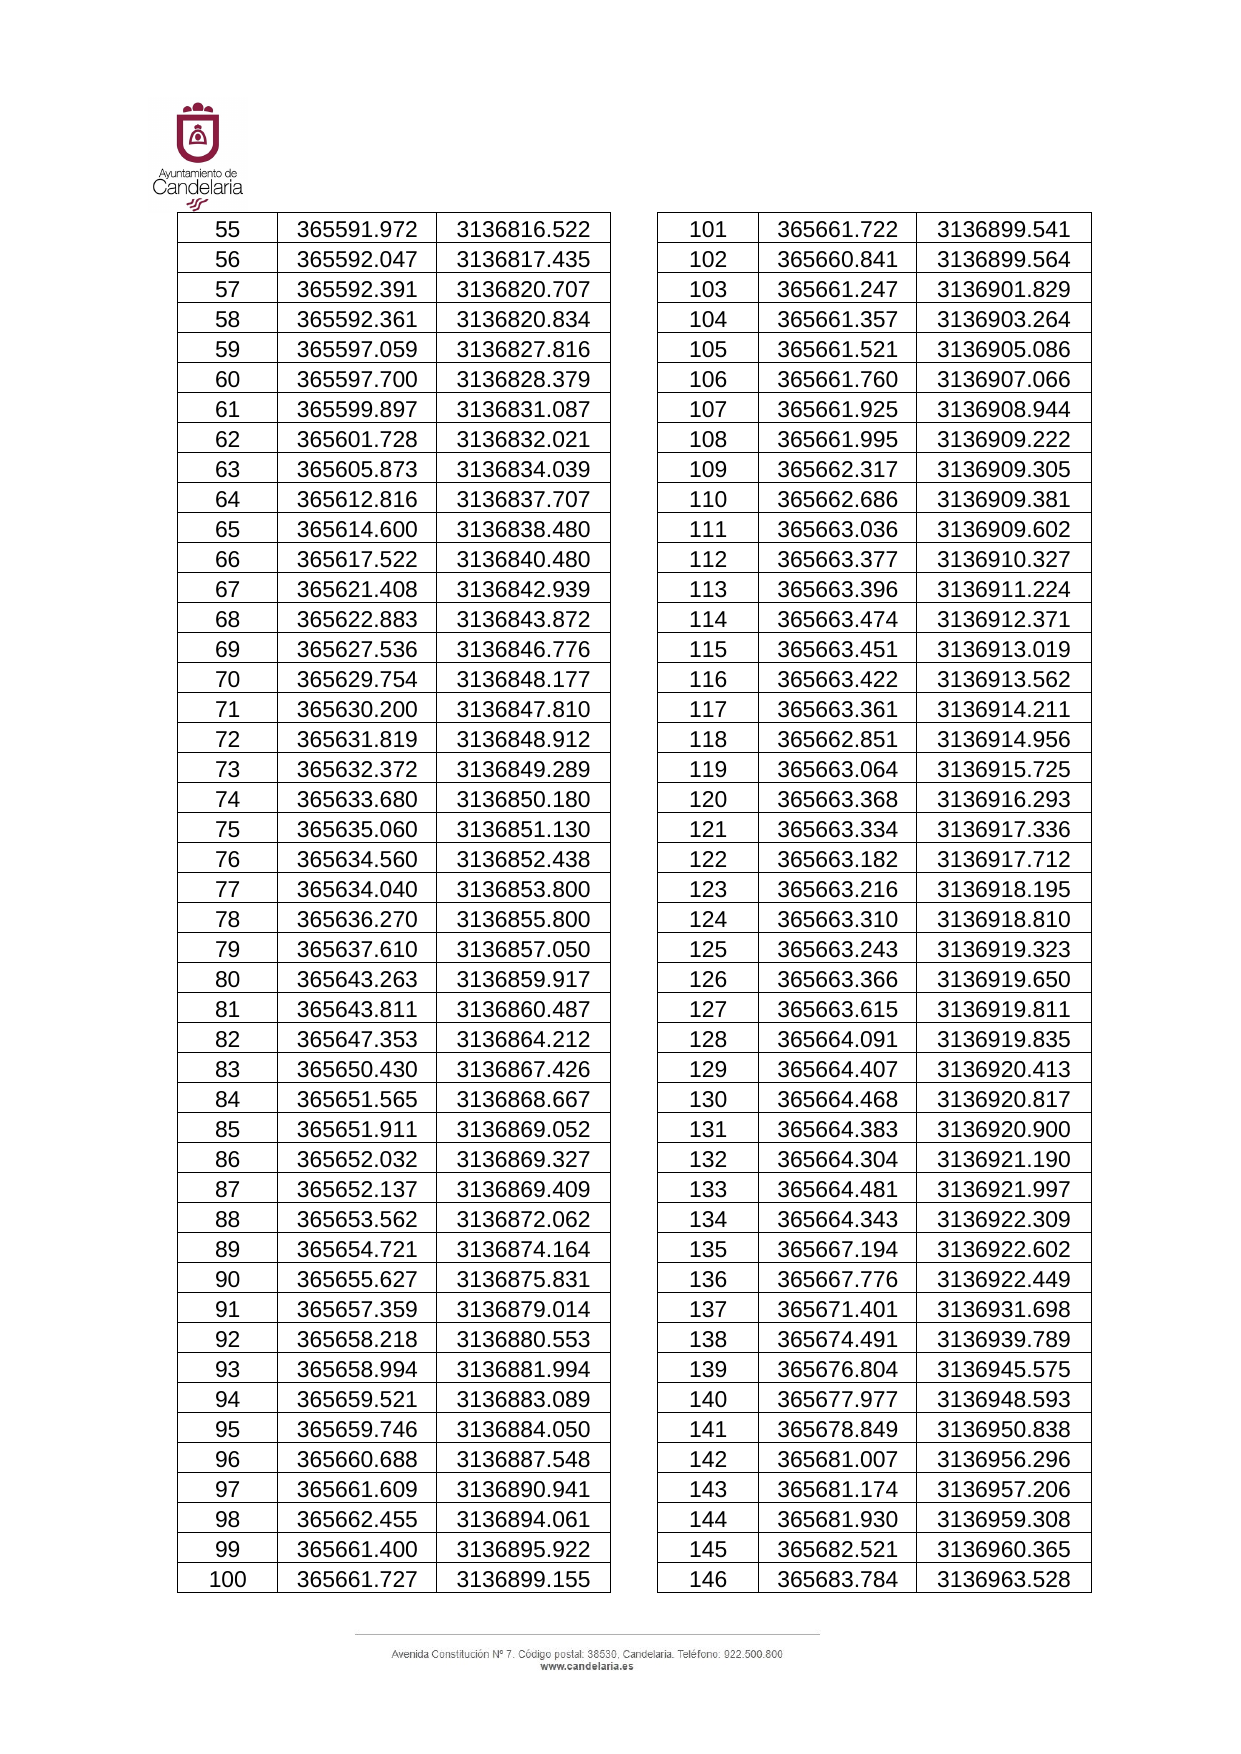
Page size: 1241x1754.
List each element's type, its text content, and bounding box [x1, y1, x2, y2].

table_cell 3136840.480 [437, 543, 610, 572]
table_cell 3136922.602 [917, 1233, 1091, 1262]
table_cell 3136948.593 [917, 1383, 1091, 1412]
table_cell 143 [658, 1473, 758, 1502]
table_cell 3136857.050 [437, 933, 610, 962]
table_cell 365661.722 [759, 213, 916, 242]
table_cell 109 [658, 453, 758, 482]
table_cell 365661.760 [759, 363, 916, 392]
table_cell 365663.361 [759, 693, 916, 722]
table_cell 3136913.019 [917, 633, 1091, 662]
table_cell 3136867.426 [437, 1053, 610, 1082]
table_cell 3136895.922 [437, 1533, 610, 1562]
table_cell 3136956.296 [917, 1443, 1091, 1472]
table_cell 141 [658, 1413, 758, 1442]
table_cell 365652.137 [278, 1173, 436, 1202]
table_cell 365657.359 [278, 1293, 436, 1322]
table_cell 114 [658, 603, 758, 632]
table_cell 97 [178, 1473, 277, 1502]
table_cell 365663.422 [759, 663, 916, 692]
table_cell 3136859.917 [437, 963, 610, 992]
table_cell 3136908.944 [917, 393, 1091, 422]
table_cell 3136828.379 [437, 363, 610, 392]
table_cell 3136883.089 [437, 1383, 610, 1412]
table_cell 365655.627 [278, 1263, 436, 1292]
table_cell 3136909.602 [917, 513, 1091, 542]
table_cell 123 [658, 873, 758, 902]
table_cell 365597.700 [278, 363, 436, 392]
table_cell 3136917.336 [917, 813, 1091, 842]
table_cell 3136843.872 [437, 603, 610, 632]
table_cell 3136916.293 [917, 783, 1091, 812]
table_cell 78 [178, 903, 277, 932]
table_cell 365661.400 [278, 1533, 436, 1562]
table_cell 365663.036 [759, 513, 916, 542]
table_cell 121 [658, 813, 758, 842]
table_cell 365634.040 [278, 873, 436, 902]
table_cell 116 [658, 663, 758, 692]
table_cell 365631.819 [278, 723, 436, 752]
table_cell 3136831.087 [437, 393, 610, 422]
table_cell 3136919.811 [917, 993, 1091, 1022]
table_cell 82 [178, 1023, 277, 1052]
table_cell 365664.468 [759, 1083, 916, 1112]
table_cell 3136881.994 [437, 1353, 610, 1382]
table_cell 102 [658, 243, 758, 272]
table_cell 3136842.939 [437, 573, 610, 602]
table_cell 144 [658, 1503, 758, 1532]
table_cell 93 [178, 1353, 277, 1382]
table_cell 103 [658, 273, 758, 302]
table_cell 3136849.289 [437, 753, 610, 782]
table_cell 3136848.177 [437, 663, 610, 692]
table_cell 3136884.050 [437, 1413, 610, 1442]
table_cell 365605.873 [278, 453, 436, 482]
table_cell 365614.600 [278, 513, 436, 542]
table_cell 3136887.548 [437, 1443, 610, 1472]
table_cell 3136875.831 [437, 1263, 610, 1292]
table_cell 3136963.528 [917, 1563, 1091, 1592]
table_cell 365674.491 [759, 1323, 916, 1352]
table_cell 365654.721 [278, 1233, 436, 1262]
table_cell 66 [178, 543, 277, 572]
table_cell 365667.776 [759, 1263, 916, 1292]
table_cell 365677.977 [759, 1383, 916, 1412]
table_cell 365632.372 [278, 753, 436, 782]
table_cell 365664.407 [759, 1053, 916, 1082]
table_cell 3136872.062 [437, 1203, 610, 1232]
table_cell 142 [658, 1443, 758, 1472]
table_cell 138 [658, 1323, 758, 1352]
table_cell 3136920.900 [917, 1113, 1091, 1142]
table_cell 365651.911 [278, 1113, 436, 1142]
table_cell 3136960.365 [917, 1533, 1091, 1562]
table_cell 3136959.308 [917, 1503, 1091, 1532]
table_cell 95 [178, 1413, 277, 1442]
table_cell 104 [658, 303, 758, 332]
table_cell 63 [178, 453, 277, 482]
table_cell 365664.383 [759, 1113, 916, 1142]
table_cell 3136820.834 [437, 303, 610, 332]
table_cell 74 [178, 783, 277, 812]
table_cell 3136894.061 [437, 1503, 610, 1532]
table_cell 365667.194 [759, 1233, 916, 1262]
table_cell 365663.451 [759, 633, 916, 662]
table_cell 3136853.800 [437, 873, 610, 902]
table_cell 68 [178, 603, 277, 632]
table_cell 92 [178, 1323, 277, 1352]
table_cell 365630.200 [278, 693, 436, 722]
table_cell 365661.995 [759, 423, 916, 452]
table_cell 365627.536 [278, 633, 436, 662]
table_cell 365661.925 [759, 393, 916, 422]
table_cell 365661.357 [759, 303, 916, 332]
table_cell 3136879.014 [437, 1293, 610, 1322]
table_cell 137 [658, 1293, 758, 1322]
table_cell 106 [658, 363, 758, 392]
table_cell 81 [178, 993, 277, 1022]
table_cell 365647.353 [278, 1023, 436, 1052]
table_cell 365622.883 [278, 603, 436, 632]
table_cell 365643.263 [278, 963, 436, 992]
table_cell 365661.609 [278, 1473, 436, 1502]
table_cell 3136909.305 [917, 453, 1091, 482]
table_cell 77 [178, 873, 277, 902]
table_cell 365660.688 [278, 1443, 436, 1472]
table_cell 89 [178, 1233, 277, 1262]
table_cell 365633.680 [278, 783, 436, 812]
table_cell 365663.334 [759, 813, 916, 842]
table_cell 71 [178, 693, 277, 722]
table_cell 365663.310 [759, 903, 916, 932]
table_cell 365650.430 [278, 1053, 436, 1082]
table_cell 131 [658, 1113, 758, 1142]
table_cell 100 [178, 1563, 277, 1592]
table_cell 85 [178, 1113, 277, 1142]
table_cell 86 [178, 1143, 277, 1172]
table_cell 3136899.155 [437, 1563, 610, 1592]
table_cell 3136903.264 [917, 303, 1091, 332]
table_cell 365629.754 [278, 663, 436, 692]
table_cell 64 [178, 483, 277, 512]
table_cell 127 [658, 993, 758, 1022]
table_cell 3136945.575 [917, 1353, 1091, 1382]
table_cell 3136816.522 [437, 213, 610, 242]
table_cell 365681.007 [759, 1443, 916, 1472]
table_cell 3136912.371 [917, 603, 1091, 632]
table_cell 365681.930 [759, 1503, 916, 1532]
table_cell 365621.408 [278, 573, 436, 602]
table_cell 120 [658, 783, 758, 812]
table_cell 3136869.409 [437, 1173, 610, 1202]
table_cell 76 [178, 843, 277, 872]
table_cell 365592.391 [278, 273, 436, 302]
table_cell 113 [658, 573, 758, 602]
table_cell 365637.610 [278, 933, 436, 962]
table_cell 365663.216 [759, 873, 916, 902]
table_cell 91 [178, 1293, 277, 1322]
table_cell 365643.811 [278, 993, 436, 1022]
table_cell 3136899.564 [917, 243, 1091, 272]
table_cell 87 [178, 1173, 277, 1202]
table_cell 365617.522 [278, 543, 436, 572]
table_cell 365663.474 [759, 603, 916, 632]
table_cell 73 [178, 753, 277, 782]
table_cell 57 [178, 273, 277, 302]
table_cell 365601.728 [278, 423, 436, 452]
table_cell 365592.361 [278, 303, 436, 332]
table_cell 365663.615 [759, 993, 916, 1022]
table_cell 3136850.180 [437, 783, 610, 812]
table_cell 365664.091 [759, 1023, 916, 1052]
table_cell 58 [178, 303, 277, 332]
table_cell 3136939.789 [917, 1323, 1091, 1352]
table_cell 365683.784 [759, 1563, 916, 1592]
table_cell 365658.218 [278, 1323, 436, 1352]
table_cell 60 [178, 363, 277, 392]
table_cell 365663.243 [759, 933, 916, 962]
table_cell 3136869.052 [437, 1113, 610, 1142]
table_cell 70 [178, 663, 277, 692]
table_cell 129 [658, 1053, 758, 1082]
table_cell 365658.994 [278, 1353, 436, 1382]
table_cell 135 [658, 1233, 758, 1262]
table_cell 62 [178, 423, 277, 452]
table_cell 72 [178, 723, 277, 752]
table_cell 3136864.212 [437, 1023, 610, 1052]
table_cell 69 [178, 633, 277, 662]
table_cell 101 [658, 213, 758, 242]
table_cell 365671.401 [759, 1293, 916, 1322]
table_cell 3136922.449 [917, 1263, 1091, 1292]
table_cell 75 [178, 813, 277, 842]
table_cell 3136852.438 [437, 843, 610, 872]
table_cell 365651.565 [278, 1083, 436, 1112]
table_cell 96 [178, 1443, 277, 1472]
table_cell 3136911.224 [917, 573, 1091, 602]
table_cell 365653.562 [278, 1203, 436, 1232]
table_cell 3136909.222 [917, 423, 1091, 452]
table_cell 61 [178, 393, 277, 422]
table_cell 139 [658, 1353, 758, 1382]
table_cell 3136921.997 [917, 1173, 1091, 1202]
table_cell 365661.727 [278, 1563, 436, 1592]
table_cell 365599.897 [278, 393, 436, 422]
table_cell 99 [178, 1533, 277, 1562]
table_cell 3136909.381 [917, 483, 1091, 512]
table_cell 365664.304 [759, 1143, 916, 1172]
table_cell 3136832.021 [437, 423, 610, 452]
table_cell 365661.247 [759, 273, 916, 302]
table_cell 365662.686 [759, 483, 916, 512]
table_cell 90 [178, 1263, 277, 1292]
table_cell 3136901.829 [917, 273, 1091, 302]
table_cell 115 [658, 633, 758, 662]
table_cell 3136848.912 [437, 723, 610, 752]
table_cell 3136851.130 [437, 813, 610, 842]
table_cell 55 [178, 213, 277, 242]
table_cell 117 [658, 693, 758, 722]
table_cell 132 [658, 1143, 758, 1172]
table_cell 83 [178, 1053, 277, 1082]
table_cell 365636.270 [278, 903, 436, 932]
table_cell 3136910.327 [917, 543, 1091, 572]
table_cell 365678.849 [759, 1413, 916, 1442]
table_cell 3136919.650 [917, 963, 1091, 992]
table_cell 3136860.487 [437, 993, 610, 1022]
table_cell 365663.368 [759, 783, 916, 812]
table_cell 365659.521 [278, 1383, 436, 1412]
table_cell 98 [178, 1503, 277, 1532]
table_cell 365663.182 [759, 843, 916, 872]
table_cell 365659.746 [278, 1413, 436, 1442]
table_cell 3136868.667 [437, 1083, 610, 1112]
table_cell 365652.032 [278, 1143, 436, 1172]
table_cell 79 [178, 933, 277, 962]
table_cell 145 [658, 1533, 758, 1562]
table_cell 3136921.190 [917, 1143, 1091, 1172]
table_cell 107 [658, 393, 758, 422]
table_cell 65 [178, 513, 277, 542]
table_cell 365635.060 [278, 813, 436, 842]
table_cell 3136817.435 [437, 243, 610, 272]
table_cell 3136827.816 [437, 333, 610, 362]
table_cell 94 [178, 1383, 277, 1412]
table_cell 365660.841 [759, 243, 916, 272]
table_cell 365662.317 [759, 453, 916, 482]
table_cell 3136837.707 [437, 483, 610, 512]
table_cell 88 [178, 1203, 277, 1232]
table_cell 3136880.553 [437, 1323, 610, 1352]
table_cell 111 [658, 513, 758, 542]
table_cell 59 [178, 333, 277, 362]
table_cell 3136917.712 [917, 843, 1091, 872]
table_cell 3136957.206 [917, 1473, 1091, 1502]
table_cell 3136820.707 [437, 273, 610, 302]
table_cell 365592.047 [278, 243, 436, 272]
table_cell 128 [658, 1023, 758, 1052]
table_cell 3136918.195 [917, 873, 1091, 902]
table_cell 3136905.086 [917, 333, 1091, 362]
table_cell 3136931.698 [917, 1293, 1091, 1322]
table_cell 3136922.309 [917, 1203, 1091, 1232]
table_cell 365597.059 [278, 333, 436, 362]
table_cell 84 [178, 1083, 277, 1112]
table_cell 134 [658, 1203, 758, 1232]
table_cell 365612.816 [278, 483, 436, 512]
table_cell 80 [178, 963, 277, 992]
table_cell 365634.560 [278, 843, 436, 872]
table_cell 3136950.838 [917, 1413, 1091, 1442]
table_cell 3136874.164 [437, 1233, 610, 1262]
table_cell 365663.064 [759, 753, 916, 782]
table_cell 140 [658, 1383, 758, 1412]
table_cell 126 [658, 963, 758, 992]
table_cell 3136838.480 [437, 513, 610, 542]
table_cell 3136914.956 [917, 723, 1091, 752]
table_cell 3136915.725 [917, 753, 1091, 782]
table_cell 3136846.776 [437, 633, 610, 662]
table_cell 119 [658, 753, 758, 782]
table_cell 3136920.817 [917, 1083, 1091, 1112]
table_cell 3136919.835 [917, 1023, 1091, 1052]
table_cell 146 [658, 1563, 758, 1592]
table_cell 3136847.810 [437, 693, 610, 722]
table_cell 3136899.541 [917, 213, 1091, 242]
table_cell 133 [658, 1173, 758, 1202]
table_cell 122 [658, 843, 758, 872]
table_cell 130 [658, 1083, 758, 1112]
table_cell 365591.972 [278, 213, 436, 242]
table_cell 67 [178, 573, 277, 602]
table_cell 110 [658, 483, 758, 512]
table_cell 3136855.800 [437, 903, 610, 932]
table_cell 365676.804 [759, 1353, 916, 1382]
table_cell 118 [658, 723, 758, 752]
table_cell 365663.366 [759, 963, 916, 992]
table_cell 365682.521 [759, 1533, 916, 1562]
table_cell 3136918.810 [917, 903, 1091, 932]
table_cell 105 [658, 333, 758, 362]
table_cell 365664.481 [759, 1173, 916, 1202]
table_cell 365681.174 [759, 1473, 916, 1502]
table_cell 3136914.211 [917, 693, 1091, 722]
table_cell 108 [658, 423, 758, 452]
table_cell 3136920.413 [917, 1053, 1091, 1082]
table_cell 365662.851 [759, 723, 916, 752]
table_cell 365661.521 [759, 333, 916, 362]
table_cell 3136890.941 [437, 1473, 610, 1502]
table_cell 3136907.066 [917, 363, 1091, 392]
table_cell 3136834.039 [437, 453, 610, 482]
table_cell 136 [658, 1263, 758, 1292]
table_cell 124 [658, 903, 758, 932]
table_cell 56 [178, 243, 277, 272]
table_cell 365662.455 [278, 1503, 436, 1532]
table_cell 112 [658, 543, 758, 572]
table_cell 365663.396 [759, 573, 916, 602]
table_cell 125 [658, 933, 758, 962]
table_cell 365663.377 [759, 543, 916, 572]
table_cell 365664.343 [759, 1203, 916, 1232]
table_cell 3136913.562 [917, 663, 1091, 692]
table_cell 3136919.323 [917, 933, 1091, 962]
table_cell 3136869.327 [437, 1143, 610, 1172]
